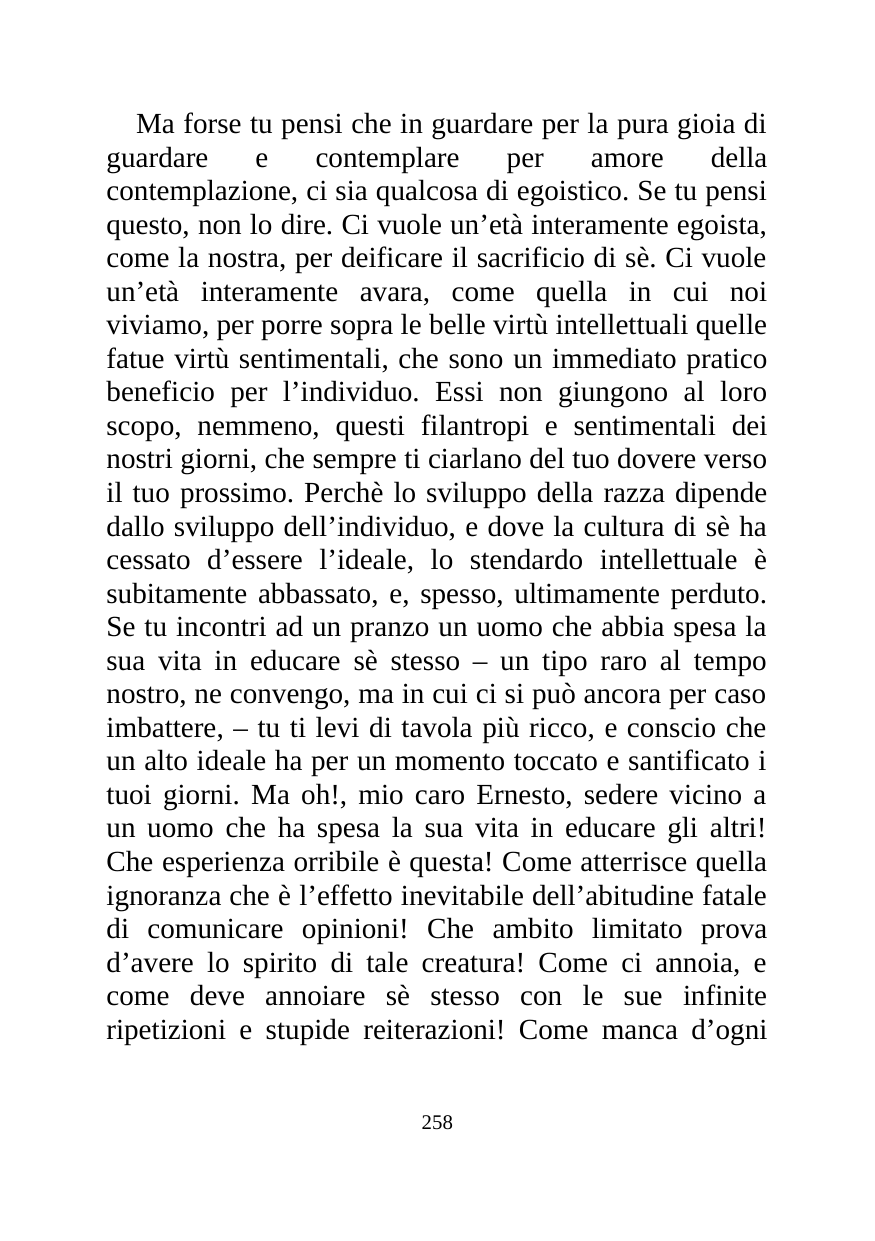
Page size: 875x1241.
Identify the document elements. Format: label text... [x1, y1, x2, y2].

text Ma forse tu pensi che in guardare per la pura gioia di guardare e contemplare per amore della contemplazione, ci sia qualcosa di egoistico. Se tu pensi questo, non lo dire. Ci vuole un’età interamente egoista, come la nostra, per deificare il sacrificio di sè. Ci vuole un’età interamente avara, come quella in cui noi viviamo, per porre sopra le belle virtù intellettuali quelle fatue virtù sentimentali, che sono un immediato pratico beneficio per l’individuo. Essi non giungono al loro scopo, nemmeno, questi filantropi e sentimentali dei nostri giorni, che sempre ti ciarlano del tuo dovere verso il tuo prossimo. Perchè lo sviluppo della razza dipende dallo sviluppo dell’individuo, e dove la cultura di sè ha cessato d’essere l’ideale, lo stendardo intellettuale è subitamente abbassato, e, spesso, ultimamente perduto. Se tu incontri ad un pranzo un uomo che abbia spesa la sua vita in educare sè stesso – un tipo raro al tempo nostro, ne convengo, ma in cui ci si può ancora per caso imbattere, – tu ti levi di tavola più ricco, e conscio che un alto ideale ha per un momento toccato e santificato i tuoi giorni. Ma oh!, mio caro Ernesto, sedere vicino a un uomo che ha spesa la sua vita in educare gli altri! Che esperienza orribile è questa! Come atterrisce quella ignoranza che è l’effetto inevitabile dell’abitudine fatale di comunicare opinioni! Che ambito limitato prova d’avere lo spirito di tale creatura! Come ci annoia, e come deve annoiare sè stesso con le sue infinite ripetizioni e stupide reiterazioni! Come manca d’ogni [106, 106, 768, 1045]
